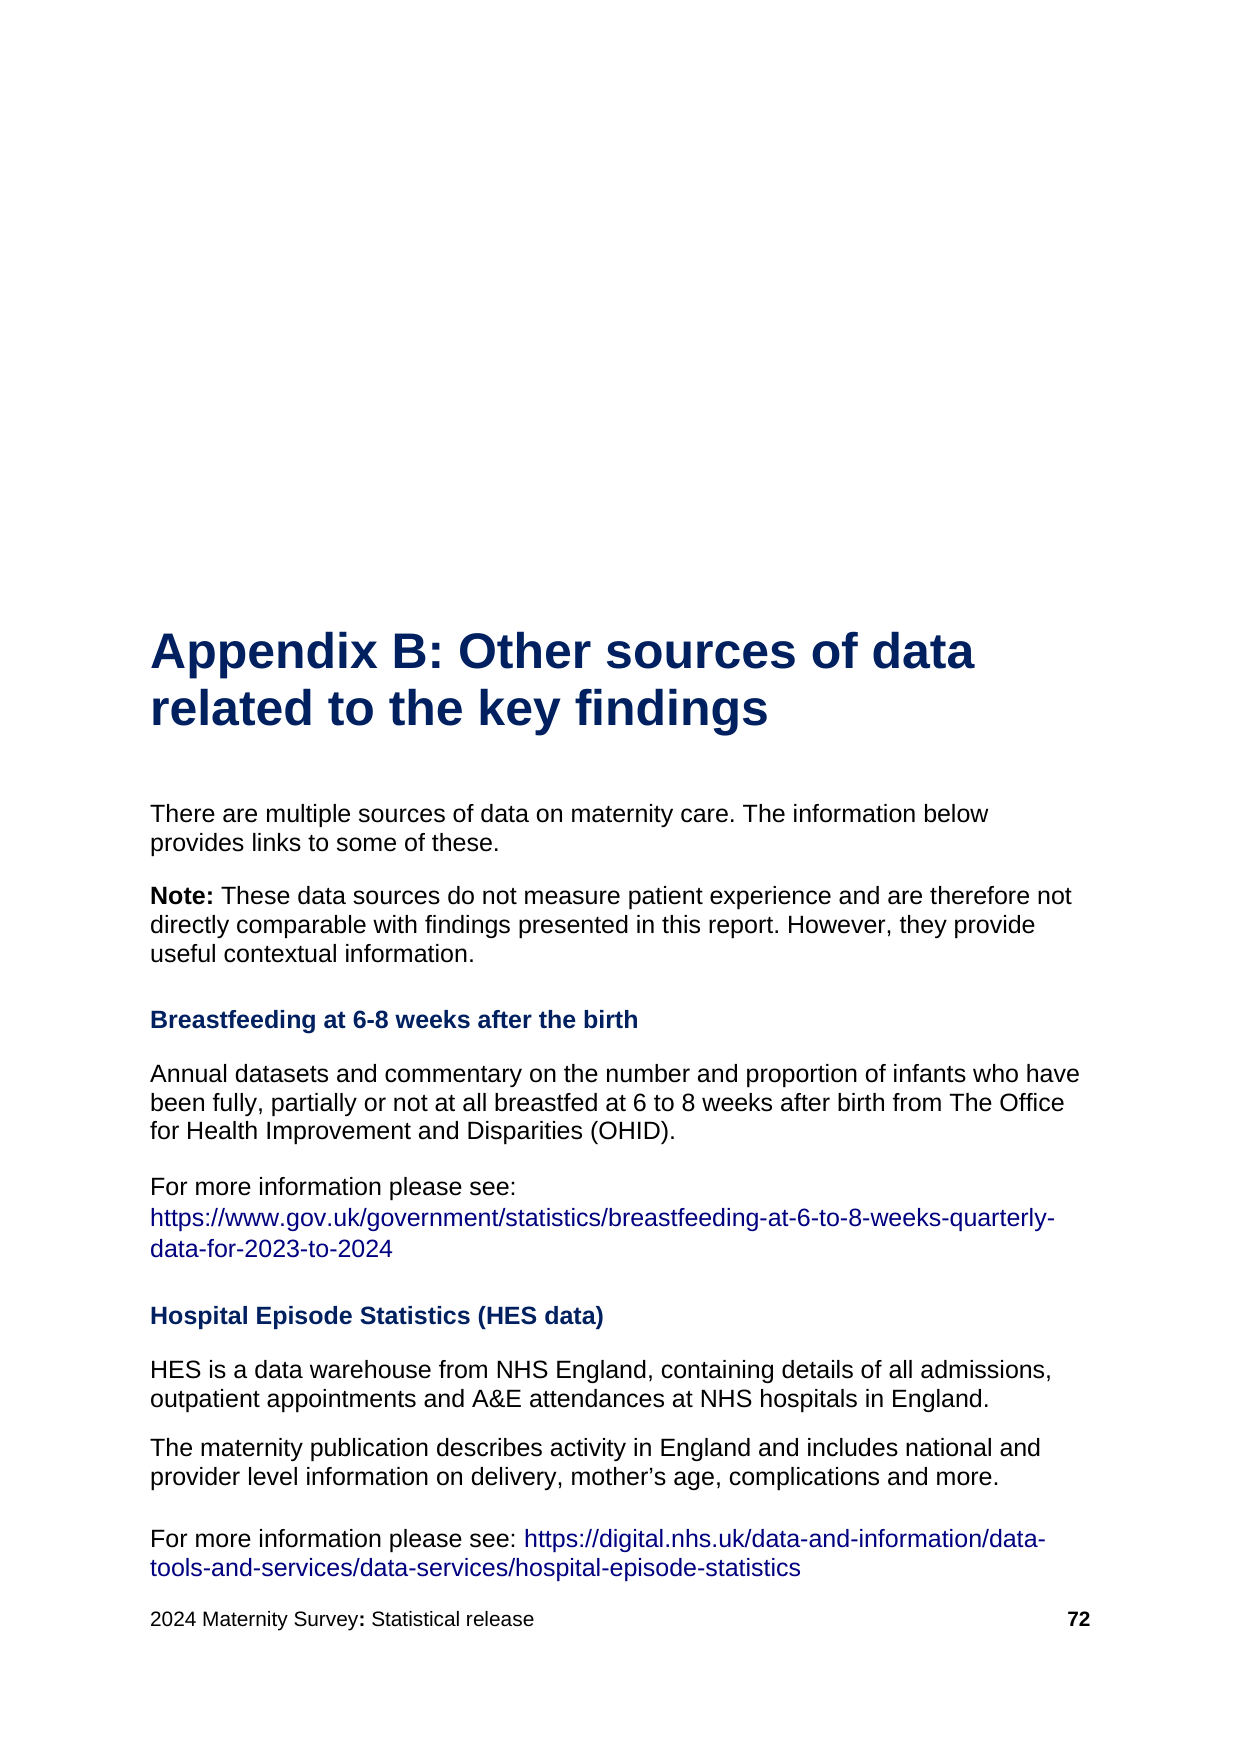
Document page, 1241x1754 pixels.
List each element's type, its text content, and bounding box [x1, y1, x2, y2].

text For more information please see: https://www.gov.uk/government/statistics/breastfeeding-at-6-to-8-weeks-quarterly-data-for-2023-to-2024 [150, 1170, 1090, 1264]
text HES is a data warehouse from NHS England, containing details of all admissions, outpatient appointments and A&E attendances at NHS hospitals in England. [150, 1355, 1090, 1412]
text Annual datasets and commentary on the number and proportion of infants who have been fully, partially or not at all breastfed at 6 to 8 weeks after birth from The Office for Health Improvement and Disparities (OHID). [150, 1059, 1090, 1145]
subtitle Breastfeeding at 6-8 weeks after the birth [150, 1005, 1090, 1034]
text There are multiple sources of data on maternity care. The information below provides links to some of these. [150, 799, 1090, 856]
text Note: These data sources do not measure patient experience and are therefore not directly comparable with findings presented in this report. However, they provide useful contextual information. [150, 881, 1090, 967]
subtitle Hospital Episode Statistics (HES data) [150, 1301, 1090, 1330]
text The maternity publication describes activity in England and includes national and provider level information on delivery, mother’s age, complications and more. [150, 1433, 1090, 1491]
text For more information please see: https://digital.nhs.uk/data-and-information/data-tools-and-services/data-services/hospital-episode-statistics [150, 1524, 1090, 1582]
subtitle Appendix B: Other sources of data related to the key findings [150, 621, 1090, 736]
